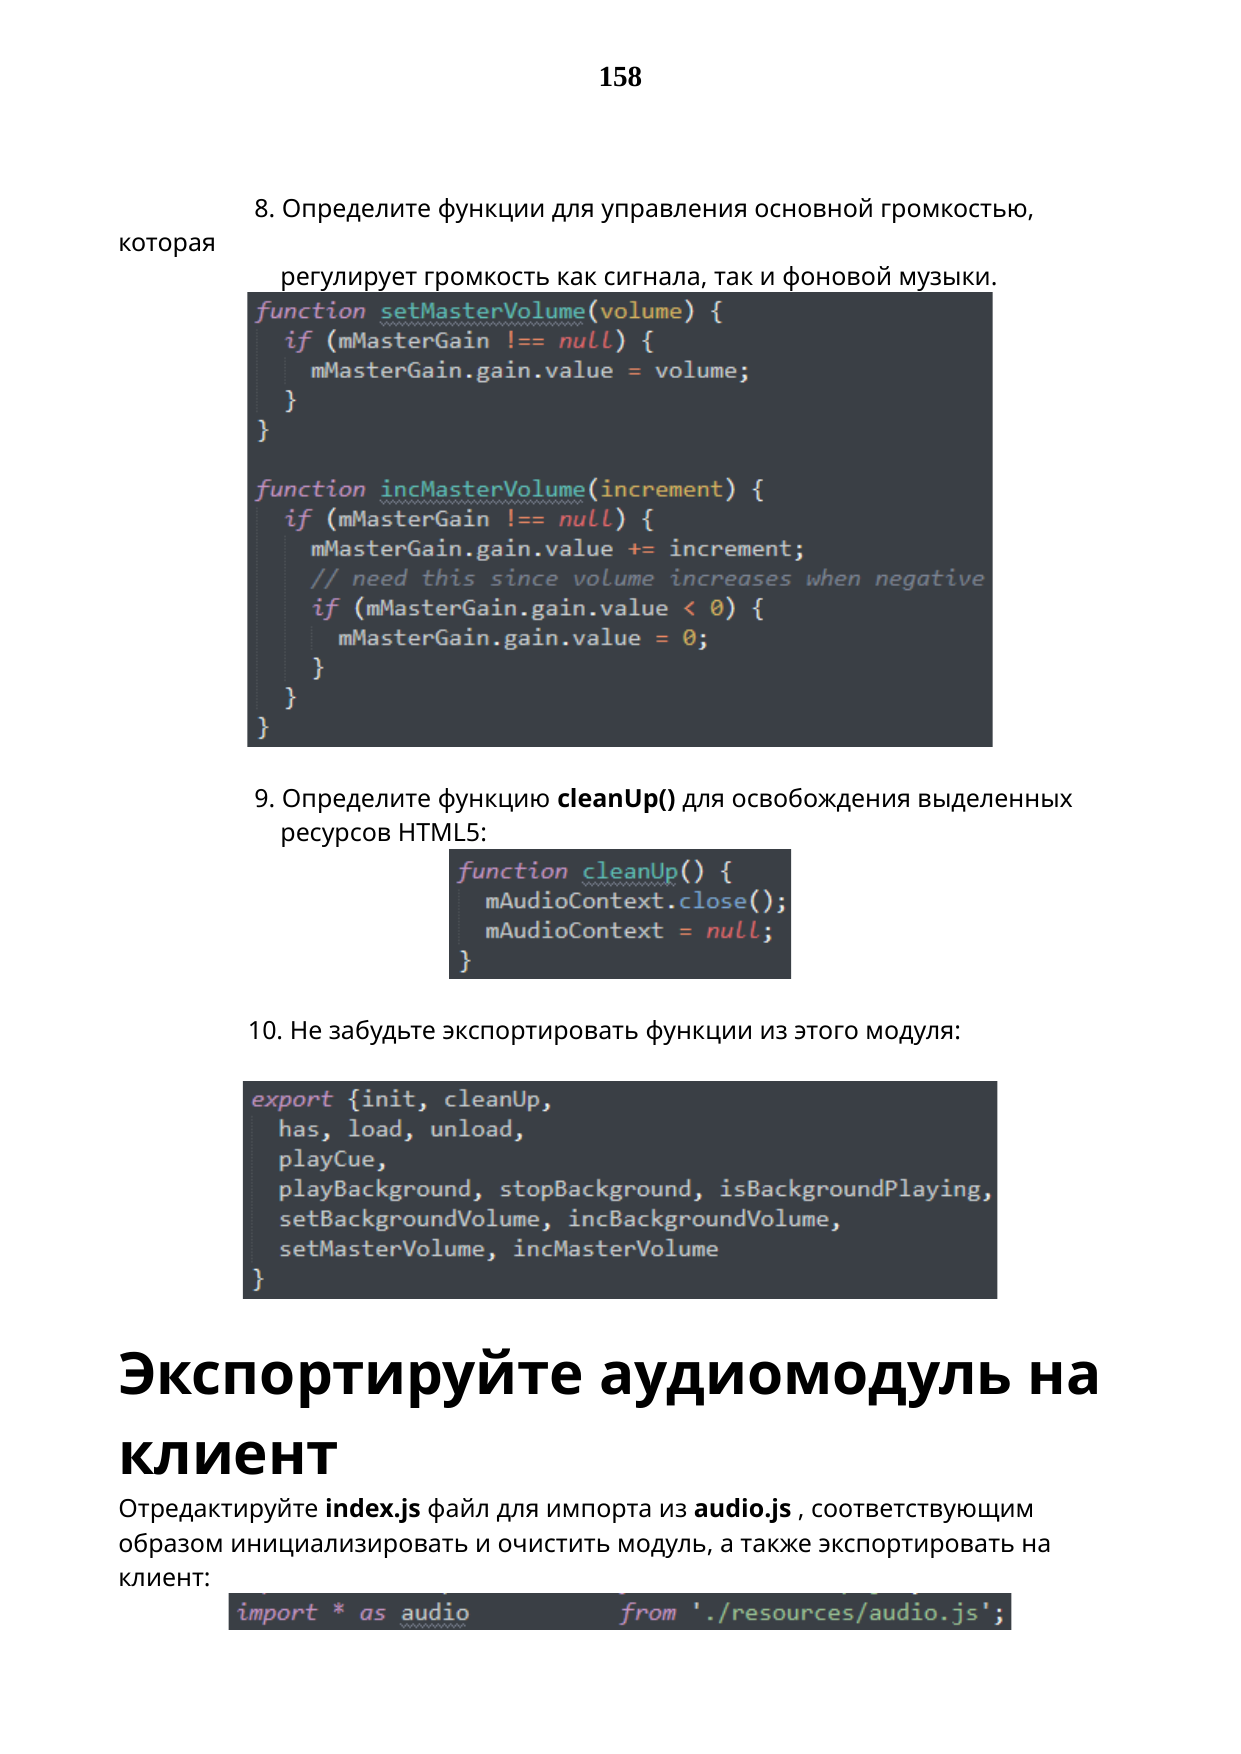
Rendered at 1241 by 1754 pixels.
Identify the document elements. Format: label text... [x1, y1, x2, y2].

text 10. Не забудьте экспортировать функции из этого модуля: [118, 1013, 1122, 1047]
text регулирует громкость как сигнала, так и фоновой музыки. [118, 258, 1122, 292]
picture [228, 1593, 1012, 1630]
text Экспортируйте аудиомодуль на клиент [118, 1332, 1122, 1491]
text Отредактируйте index.js файл для импорта из audio.js , соответствующим образом инициализировать и очистить модуль, а также экспортировать на клиент: [118, 1491, 1122, 1593]
picture [242, 1081, 998, 1299]
picture [247, 292, 993, 747]
text ресурсов HTML5: [118, 815, 1122, 849]
picture [449, 849, 792, 979]
text 9. Определите функцию cleanUp() для освобождения выделенных [118, 781, 1122, 815]
text 8. Определите функции для управления основной громкостью, которая [118, 190, 1122, 258]
